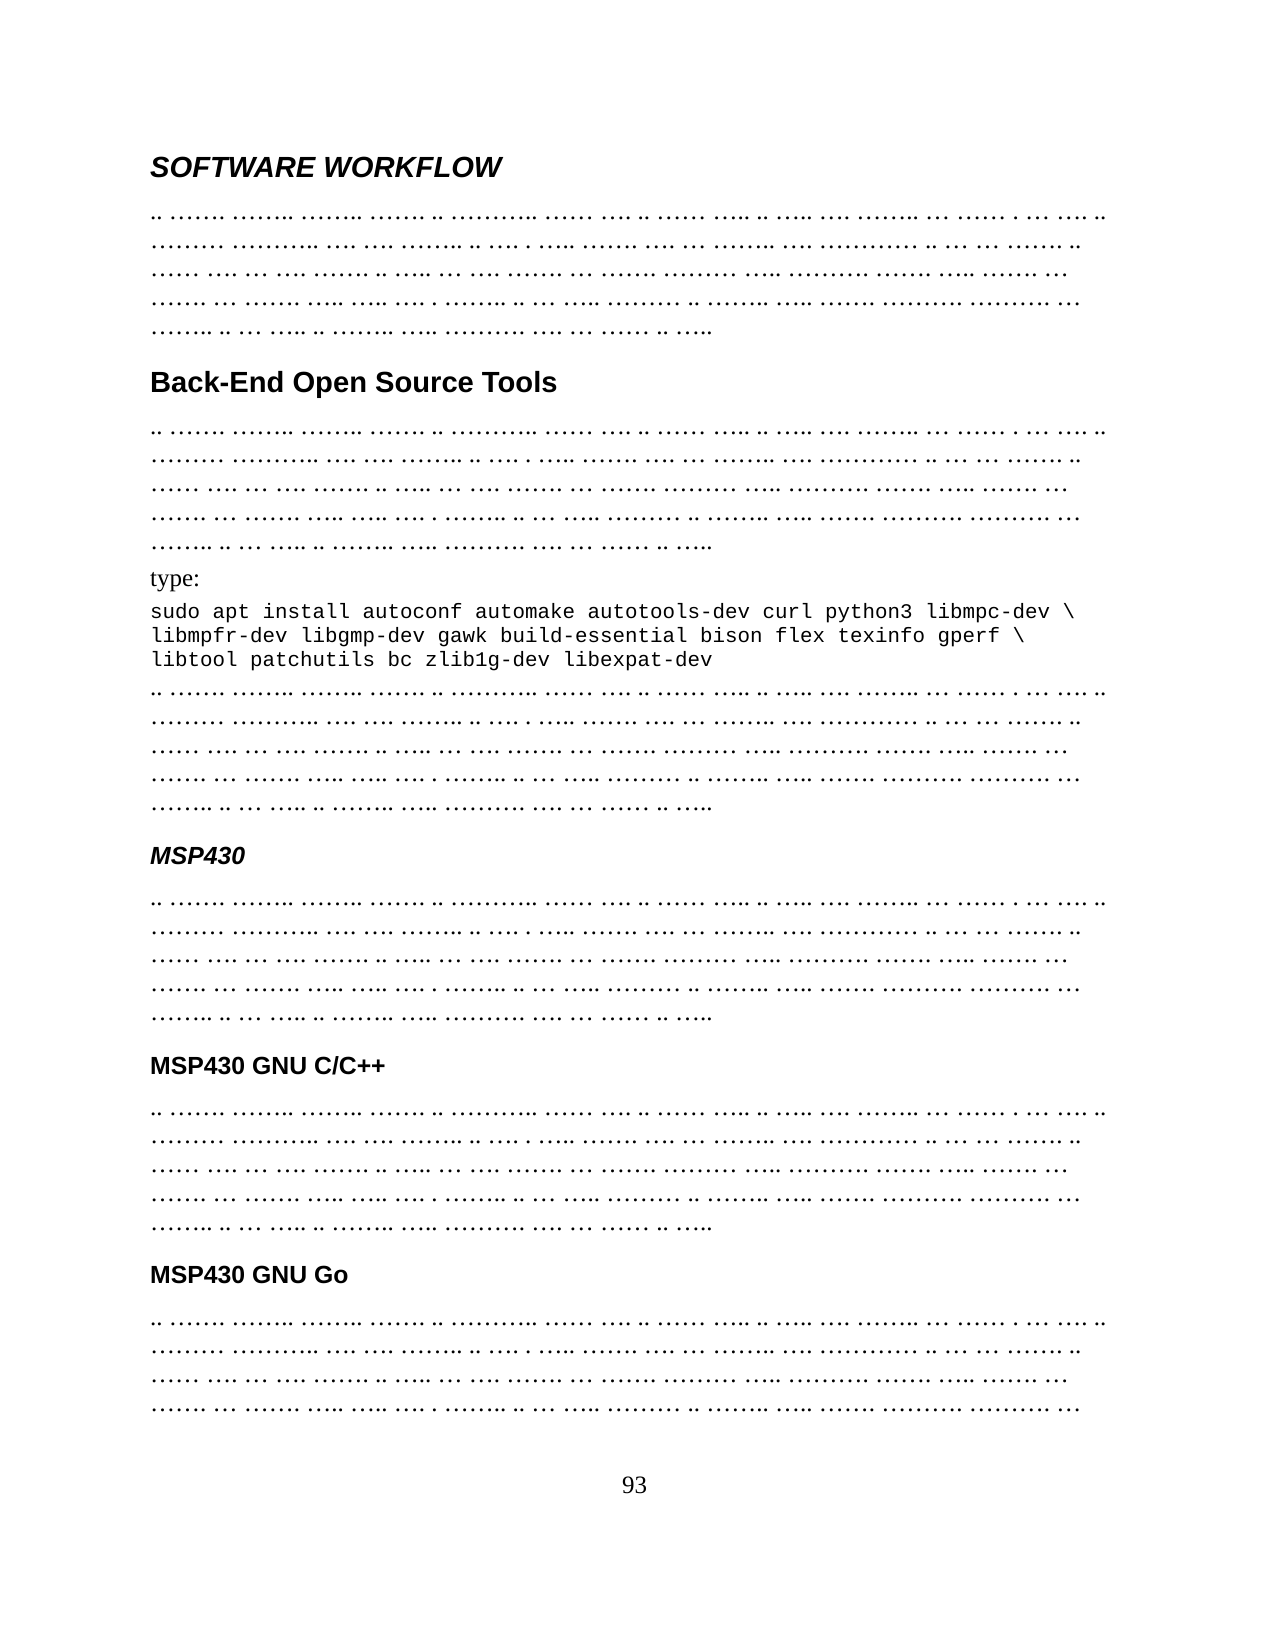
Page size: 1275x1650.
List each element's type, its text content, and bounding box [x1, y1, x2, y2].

text .. ……. …….. …….. ……. .. ……….. …… …. .. …… ….. .. ….. …. …….. … …… . … …. .. ……… ……….. …. …. …….. .. …. . ….. ……. …. … …….. …. ………… .. … … ……. .. …… …. … …. ……. .. ….. … …. ……. … ……. ……… ….. ………. ……. ….. ……. … ……. … ……. ….. ….. …. . …….. .. … ….. ……… .. …….. ….. ……. ………. ………. … …….. .. … ….. .. …….. ….. ………. …. … …… .. ….. [150, 196, 1125, 340]
text sudo apt install autoconf automake autotools-dev curl python3 libmpc-dev \ [150, 601, 1125, 625]
text type: [150, 563, 1125, 592]
text libmpfr-dev libgmp-dev gawk build-essential bison flex texinfo gperf \ [150, 625, 1125, 648]
text libtool patchutils bc zlib1g-dev libexpat-dev [150, 648, 1125, 672]
text .. ……. …….. …….. ……. .. ……….. …… …. .. …… ….. .. ….. …. …….. … …… . … …. .. ……… ……….. …. …. …….. .. …. . ….. ……. …. … …….. …. ………… .. … … ……. .. …… …. … …. ……. .. ….. … …. ……. … ……. ……… ….. ………. ……. ….. ……. … ……. … ……. ….. ….. …. . …….. .. … ….. ……… .. …….. ….. ……. ………. ………. … …….. .. … ….. .. …….. ….. ………. …. … …… .. ….. [150, 1092, 1125, 1236]
subtitle Back-End Open Source Tools [150, 365, 1125, 398]
subtitle MSP430 GNU C/C++ [150, 1051, 1125, 1079]
text .. ……. …….. …….. ……. .. ……….. …… …. .. …… ….. .. ….. …. …….. … …… . … …. .. ……… ……….. …. …. …….. .. …. . ….. ……. …. … …….. …. ………… .. … … ……. .. …… …. … …. ……. .. ….. … …. ……. … ……. ……… ….. ………. ……. ….. ……. … ……. … ……. ….. ….. …. . …….. .. … ….. ……… .. …….. ….. ……. ………. ………. … [150, 1302, 1125, 1417]
subtitle MSP430 [150, 841, 1125, 869]
subtitle SOFTWARE WORKFLOW [150, 150, 1125, 183]
subtitle MSP430 GNU Go [150, 1261, 1125, 1289]
text .. ……. …….. …….. ……. .. ……….. …… …. .. …… ….. .. ….. …. …….. … …… . … …. .. ……… ……….. …. …. …….. .. …. . ….. ……. …. … …….. …. ………… .. … … ……. .. …… …. … …. ……. .. ….. … …. ……. … ……. ……… ….. ………. ……. ….. ……. … ……. … ……. ….. ….. …. . …….. .. … ….. ……… .. …….. ….. ……. ………. ………. … …….. .. … ….. .. …….. ….. ………. …. … …… .. ….. [150, 411, 1125, 554]
text .. ……. …….. …….. ……. .. ……….. …… …. .. …… ….. .. ….. …. …….. … …… . … …. .. ……… ……….. …. …. …….. .. …. . ….. ……. …. … …….. …. ………… .. … … ……. .. …… …. … …. ……. .. ….. … …. ……. … ……. ……… ….. ………. ……. ….. ……. … ……. … ……. ….. ….. …. . …….. .. … ….. ……… .. …….. ….. ……. ………. ………. … …….. .. … ….. .. …….. ….. ………. …. … …… .. ….. [150, 672, 1125, 816]
text .. ……. …….. …….. ……. .. ……….. …… …. .. …… ….. .. ….. …. …….. … …… . … …. .. ……… ……….. …. …. …….. .. …. . ….. ……. …. … …….. …. ………… .. … … ……. .. …… …. … …. ……. .. ….. … …. ……. … ……. ……… ….. ………. ……. ….. ……. … ……. … ……. ….. ….. …. . …….. .. … ….. ……… .. …….. ….. ……. ………. ………. … …….. .. … ….. .. …….. ….. ………. …. … …… .. ….. [150, 882, 1125, 1026]
